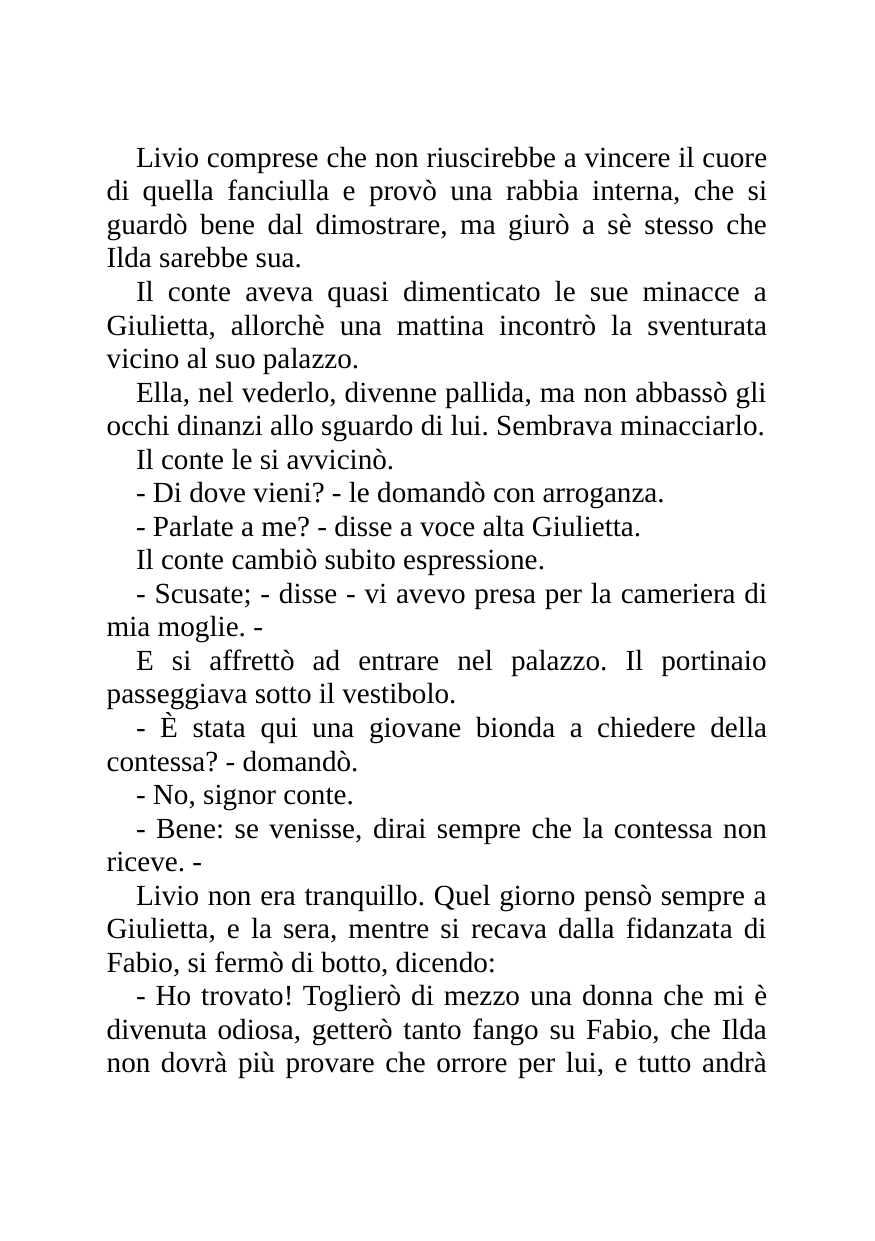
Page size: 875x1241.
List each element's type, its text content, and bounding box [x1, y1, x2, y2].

text Il conte le si avvicinò. [106, 442, 768, 475]
text Livio comprese che non riuscirebbe a vincere il cuore di quella fanciulla e provò una rabbia interna, che si guardò bene dal dimostrare, ma giurò a sè stesso che Ilda sarebbe sua. [106, 140, 768, 274]
text - Di dove vieni? - le domandò con arroganza. [106, 475, 768, 509]
text Il conte cambiò subito espressione. [106, 542, 768, 576]
text - Parlate a me? - disse a voce alta Giulietta. [106, 509, 768, 542]
text E si affrettò ad entrare nel palazzo. Il portinaio passeggiava sotto il vestibolo. [106, 643, 768, 710]
text - No, signor conte. [106, 777, 768, 811]
text Il conte aveva quasi dimenticato le sue minacce a Giulietta, allorchè una mattina incontrò la sventurata vicino al suo palazzo. [106, 274, 768, 375]
text - Ho trovato! Toglierò di mezzo una donna che mi è divenuta odiosa, getterò tanto fango su Fabio, che Ilda non dovrà più provare che orrore per lui, e tutto andrà [106, 978, 768, 1079]
text - È stata qui una giovane bionda a chiedere della contessa? - domandò. [106, 710, 768, 777]
text Livio non era tranquillo. Quel giorno pensò sempre a Giulietta, e la sera, mentre si recava dalla fidanzata di Fabio, si fermò di botto, dicendo: [106, 878, 768, 978]
text Ella, nel vederlo, divenne pallida, ma non abbassò gli occhi dinanzi allo sguardo di lui. Sembrava minacciarlo. [106, 375, 768, 442]
text - Bene: se venisse, dirai sempre che la contessa non riceve. - [106, 811, 768, 878]
text - Scusate; - disse - vi avevo presa per la cameriera di mia moglie. - [106, 576, 768, 643]
